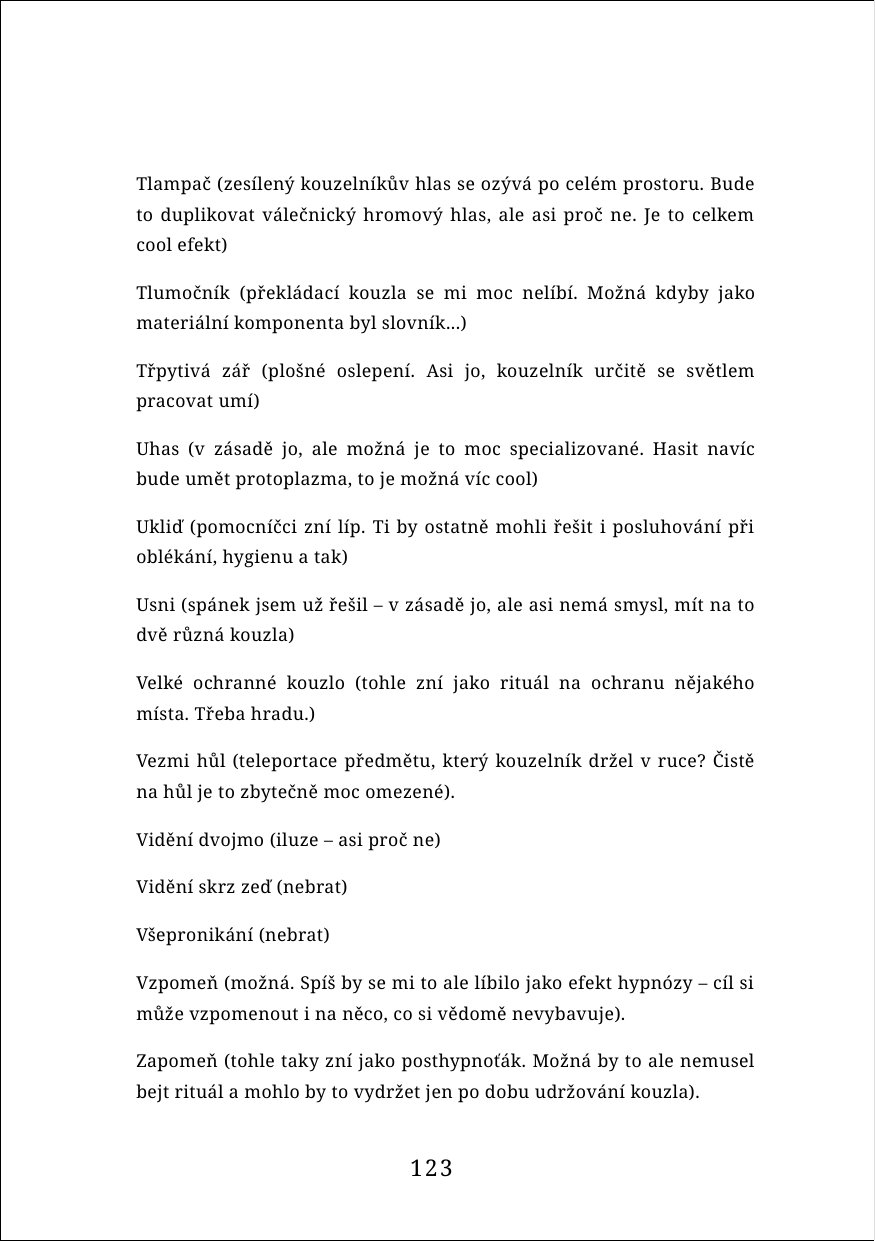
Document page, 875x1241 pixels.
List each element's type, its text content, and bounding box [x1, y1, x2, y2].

text Zapomeň (tohle taky zní jako posthypnoťák. Možná by to ale nemusel bejt rituál a mohlo by to vydržet jen po dobu udržování kouzla). [136, 1049, 756, 1103]
text Usni (spánek jsem už řešil – v zásadě jo, ale asi nemá smysl, mít na to dvě různá kouzla) [136, 593, 756, 647]
text Velké ochranné kouzlo (tohle zní jako rituál na ochranu nějakého místa. Třeba hradu.) [136, 671, 756, 725]
text Tlampač (zesílený kouzelníkův hlas se ozývá po celém prostoru. Bude to duplikovat válečnický hromový hlas, ale asi proč ne. Je to celkem cool efekt) [136, 172, 756, 256]
text Uhas (v zásadě jo, ale možná je to moc specializované. Hasit navíc bude umět protoplazma, to je možná víc cool) [136, 436, 756, 491]
text Vidění skrz zeď (nebrat) [136, 875, 756, 899]
text Tlumočník (překládací kouzla se mi moc nelíbí. Možná kdyby jako materiální komponenta byl slovník...) [136, 280, 756, 334]
text Vidění dvojmo (iluze – asi proč ne) [136, 827, 756, 851]
text Všepronikání (nebrat) [136, 923, 756, 947]
text Vezmi hůl (teleportace předmětu, který kouzelník držel v ruce? Čistě na hůl je to zbytečně moc omezené). [136, 749, 756, 803]
text Vzpomeň (možná. Spíš by se mi to ale líbilo jako efekt hypnózy – cíl si může vzpomenout i na něco, co si vědomě nevybavuje). [136, 971, 756, 1025]
text Třpytivá zář (plošné oslepení. Asi jo, kouzelník určitě se světlem pracovat umí) [136, 358, 756, 413]
text Ukliď (pomocníčci zní líp. Ti by ostatně mohli řešit i posluhování při oblékání, hygienu a tak) [136, 514, 756, 569]
